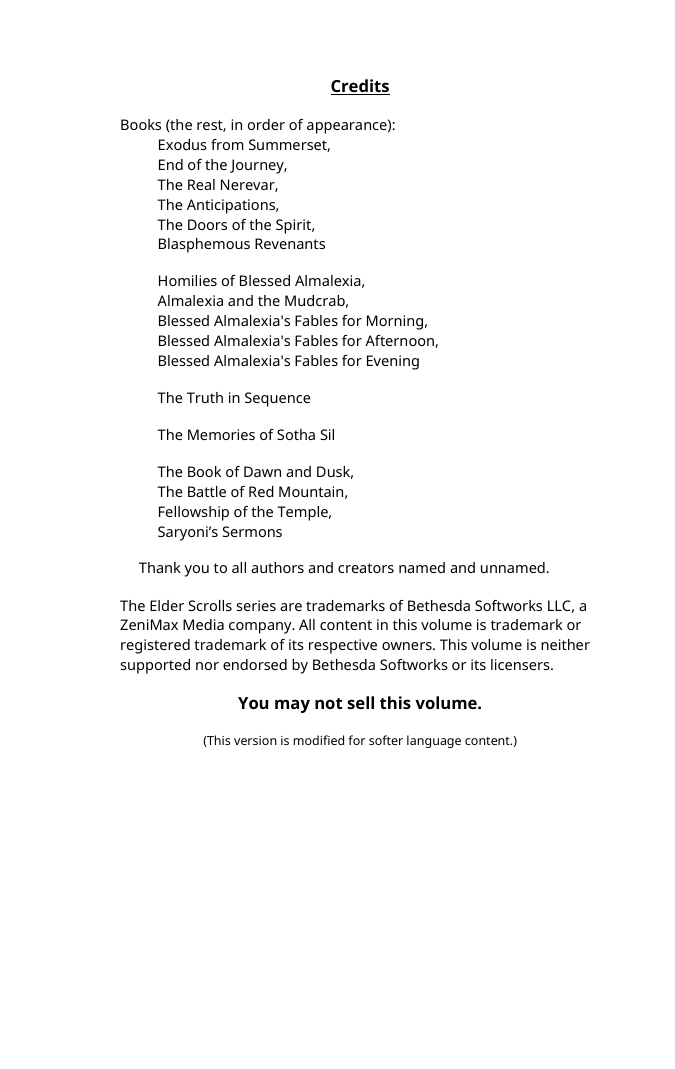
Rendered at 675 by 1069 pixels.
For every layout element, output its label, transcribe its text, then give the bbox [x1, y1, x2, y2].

text (This version is modified for softer language content.) [120, 732, 600, 749]
text The Elder Scrolls series are trademarks of Bethesda Softworks LLC, a ZeniMax Media company. All content in this volume is trademark or registered trademark of its respective owners. This volume is neither supported nor endorsed by Bethesda Softworks or its licensers. [120, 595, 600, 675]
text Homilies of Blessed Almalexia, Almalexia and the Mudcrab, Blessed Almalexia's Fables for Morning, Blessed Almalexia's Fables for Afternoon, Blessed Almalexia's Fables for Evening [157, 271, 600, 371]
text Thank you to all authors and creators named and unnamed. [139, 558, 600, 578]
text Credits [120, 75, 600, 98]
text The Book of Dawn and Dusk, The Battle of Red Mountain, Fellowship of the Temple, Saryoni’s Sermons [157, 462, 600, 541]
text Books (the rest, in order of appearance): [120, 115, 600, 135]
text You may not sell this volume. [120, 692, 600, 715]
text The Truth in Sequence [157, 388, 600, 408]
text Exodus from Summerset, End of the Journey, The Real Nerevar, The Anticipations, The Doors of the Spirit, Blasphemous Revenants [157, 135, 600, 254]
text The Memories of Sotha Sil [157, 425, 600, 444]
